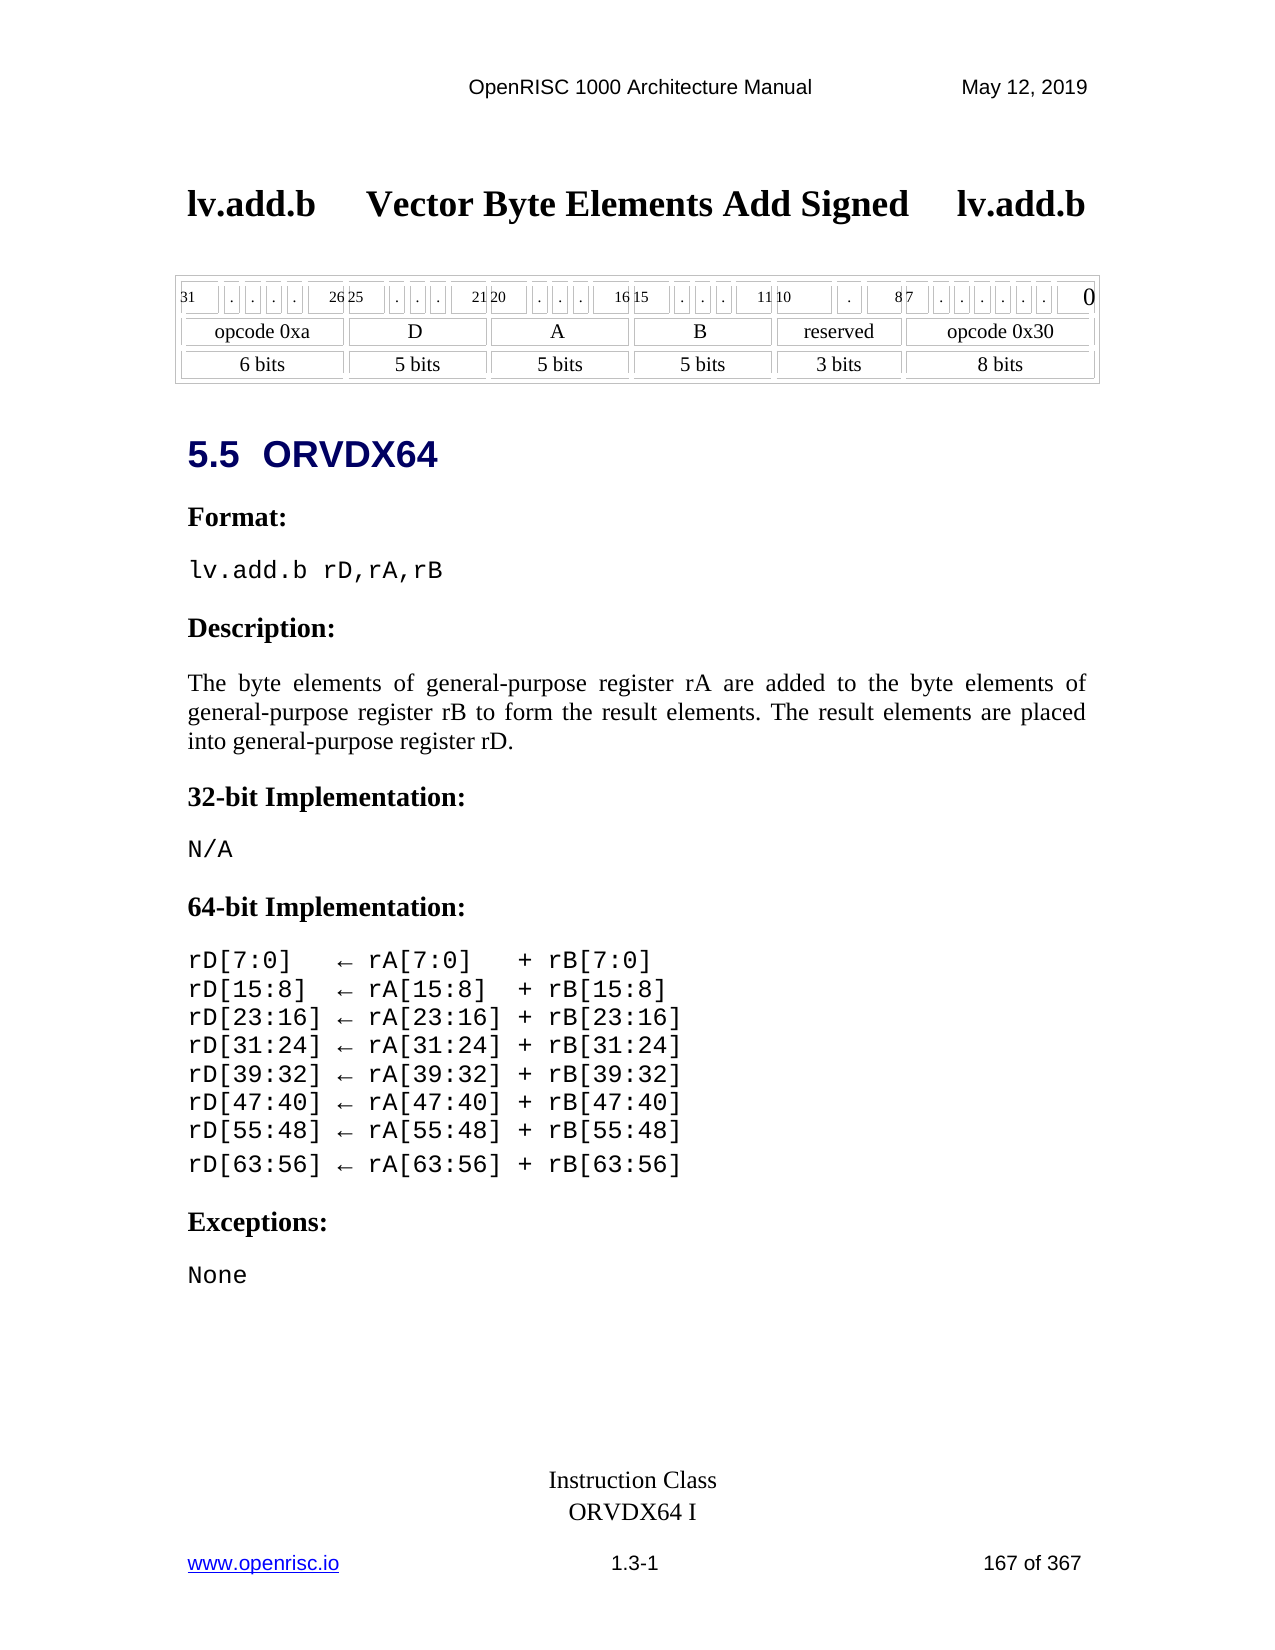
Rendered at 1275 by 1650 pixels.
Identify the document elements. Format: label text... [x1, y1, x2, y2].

subtitle ORVDX64 [187, 432, 1087, 475]
text 64-bit Implementation: [187, 890, 1087, 923]
text Exceptions: [187, 1205, 1087, 1237]
text N/A [187, 837, 1087, 865]
text The byte elements of general-purpose register rA are added to the byte elements of general-purpose register rB to form the result elements. The result elements are placed into general-purpose register rD. [187, 668, 1087, 755]
text Format: [187, 500, 1087, 533]
text None [187, 1262, 1087, 1291]
text lv.add.b rD,rA,rB [187, 558, 1087, 586]
text rD[7:0] ← rA[7:0] + rB[7:0] rD[15:8] ← rA[15:8] + rB[15:8] rD[23:16] ← rA[23:16] + rB[23:16] rD[31:24] ← rA[31:24] + rB[31:24] rD[39:32] ← rA[39:32] + rB[39:32] rD[47:40] ← rA[47:40] + rB[47:40] rD[55:48] ← rA[55:48] + rB[55:48] rD[63:56] ← rA[63:56] + rB[63:56] [187, 948, 1087, 1180]
text Description: [187, 611, 1087, 643]
text 32-bit Implementation: [187, 780, 1087, 812]
